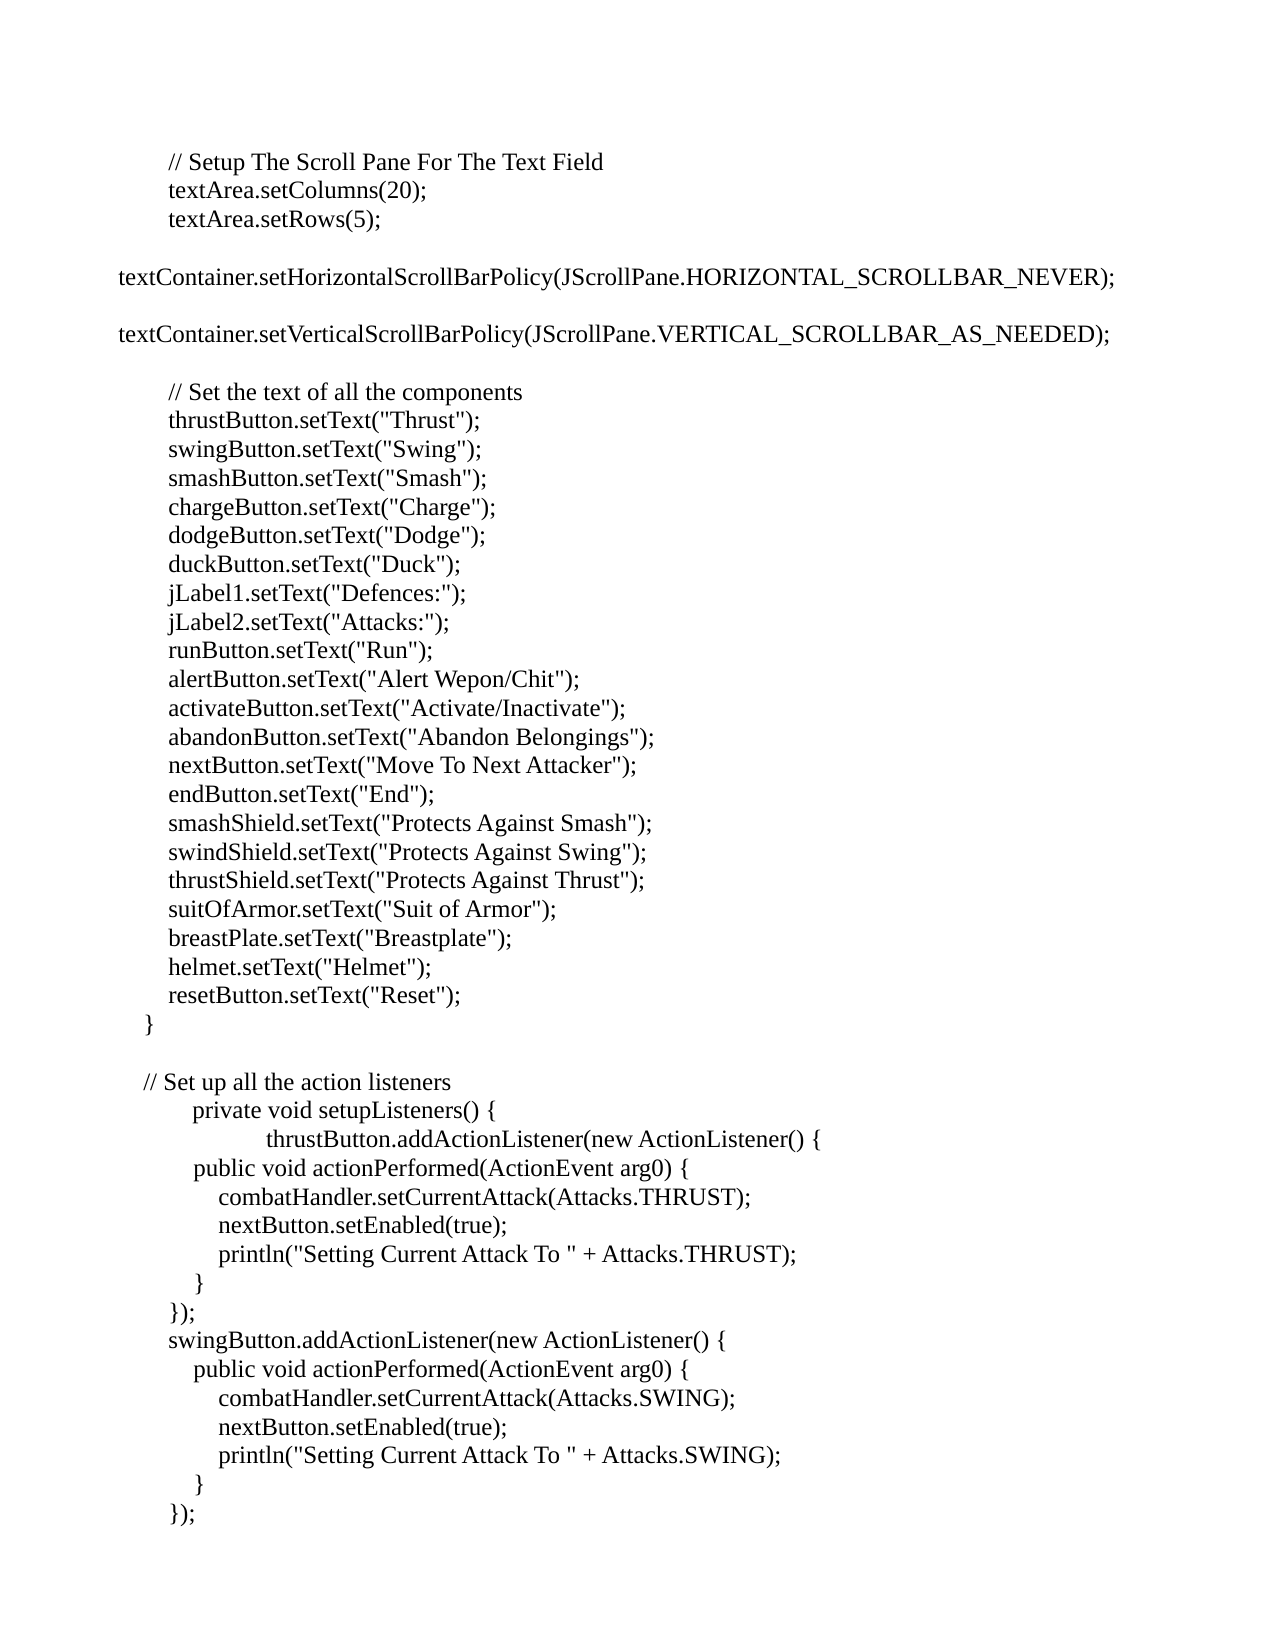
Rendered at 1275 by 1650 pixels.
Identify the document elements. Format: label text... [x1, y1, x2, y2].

text swingButton.setText("Swing"); [118, 434, 1157, 463]
text // Set the text of all the components [118, 377, 1157, 406]
text println("Setting Current Attack To " + Attacks.THRUST); [118, 1239, 1157, 1268]
text helmet.setText("Helmet"); [118, 952, 1157, 981]
text dodgeButton.setText("Dodge"); [118, 521, 1157, 549]
text } [118, 1268, 1157, 1297]
text thrustButton.setText("Thrust"); [118, 406, 1157, 434]
text } [118, 1469, 1157, 1498]
text jLabel2.setText("Attacks:"); [118, 607, 1157, 636]
text nextButton.setText("Move To Next Attacker"); [118, 751, 1157, 779]
text nextButton.setEnabled(true); [118, 1412, 1157, 1441]
text } [118, 1009, 1157, 1038]
text combatHandler.setCurrentAttack(Attacks.THRUST); [118, 1182, 1157, 1211]
text textContainer.setVerticalScrollBarPolicy(JScrollPane.VERTICAL_SCROLLBAR_AS_NEEDED); [118, 291, 1157, 348]
text // Set up all the action listeners [118, 1067, 1157, 1096]
text }); [118, 1498, 1157, 1527]
text endButton.setText("End"); [118, 779, 1157, 808]
text combatHandler.setCurrentAttack(Attacks.SWING); [118, 1383, 1157, 1412]
text nextButton.setEnabled(true); [118, 1211, 1157, 1239]
text public void actionPerformed(ActionEvent arg0) { [118, 1153, 1157, 1182]
text swindShield.setText("Protects Against Swing"); [118, 837, 1157, 866]
text resetButton.setText("Reset"); [118, 981, 1157, 1009]
text jLabel1.setText("Defences:"); [118, 578, 1157, 607]
text println("Setting Current Attack To " + Attacks.SWING); [118, 1441, 1157, 1469]
text duckButton.setText("Duck"); [118, 549, 1157, 578]
text public void actionPerformed(ActionEvent arg0) { [118, 1354, 1157, 1383]
text swingButton.addActionListener(new ActionListener() { [118, 1326, 1157, 1354]
text smashShield.setText("Protects Against Smash"); [118, 808, 1157, 837]
text runButton.setText("Run"); [118, 636, 1157, 664]
text smashButton.setText("Smash"); [118, 463, 1157, 492]
text chargeButton.setText("Charge"); [118, 492, 1157, 521]
text textContainer.setHorizontalScrollBarPolicy(JScrollPane.HORIZONTAL_SCROLLBAR_NEVER); [118, 233, 1157, 291]
text alertButton.setText("Alert Wepon/Chit"); [118, 664, 1157, 693]
text private void setupListeners() { [118, 1096, 1157, 1124]
text thrustButton.addActionListener(new ActionListener() { [118, 1124, 1157, 1153]
text // Setup The Scroll Pane For The Text Field [118, 147, 1157, 176]
text }); [118, 1297, 1157, 1326]
text textArea.setColumns(20); [118, 176, 1157, 204]
text abandonButton.setText("Abandon Belongings"); [118, 722, 1157, 751]
text suitOfArmor.setText("Suit of Armor"); [118, 894, 1157, 923]
text textArea.setRows(5); [118, 204, 1157, 233]
text thrustShield.setText("Protects Against Thrust"); [118, 866, 1157, 894]
text breastPlate.setText("Breastplate"); [118, 923, 1157, 952]
text activateButton.setText("Activate/Inactivate"); [118, 693, 1157, 722]
